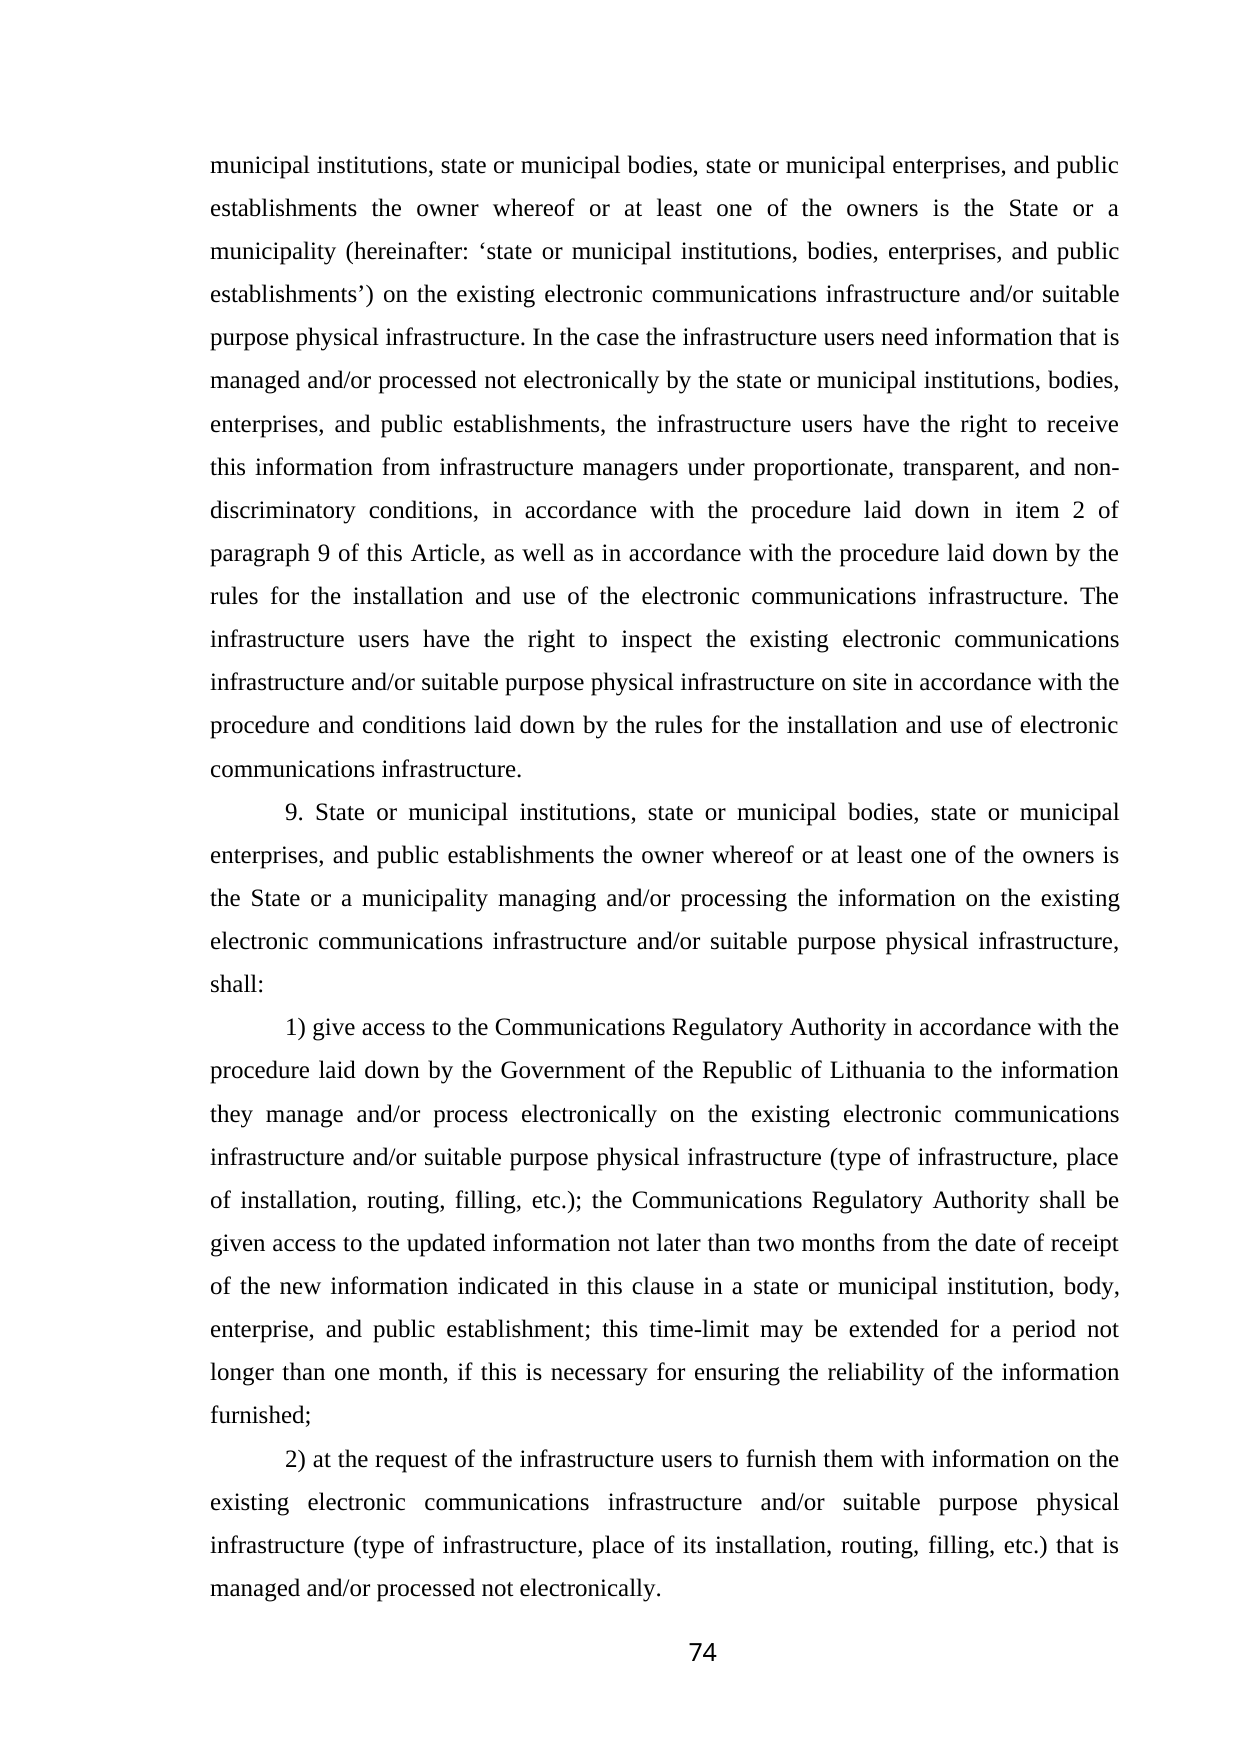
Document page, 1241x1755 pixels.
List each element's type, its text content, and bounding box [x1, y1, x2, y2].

text 2) at the request of the infrastructure users to furnish them with information on the existing electronic communications infrastructure and/or suitable purpose physical infrastructure (type of infrastructure, place of its installation, routing, filling, etc.) that is managed and/or processed not electronically. [210, 1444, 1120, 1602]
text 9. State or municipal institutions, state or municipal bodies, state or municipal enterprises, and public establishments the owner whereof or at least one of the owners is the State or a municipality managing and/or processing the information on the existing electronic communications infrastructure and/or suitable purpose physical infrastructure, shall: [210, 797, 1120, 998]
text 1) give access to the Communications Regulatory Authority in accordance with the procedure laid down by the Government of the Republic of Lithuania to the information they manage and/or process electronically on the existing electronic communications infrastructure and/or suitable purpose physical infrastructure (type of infrastructure, place of installation, routing, filling, etc.); the Communications Regulatory Authority shall be given access to the updated information not later than two months from the date of receipt of the new information indicated in this clause in a state or municipal institution, body, enterprise, and public establishment; this time-limit may be extended for a period not longer than one month, if this is necessary for ensuring the reliability of the information furnished; [210, 1012, 1120, 1429]
text municipal institutions, state or municipal bodies, state or municipal enterprises, and public establishments the owner whereof or at least one of the owners is the State or a municipality (hereinafter: ‘state or municipal institutions, bodies, enterprises, and public establishments’) on the existing electronic communications infrastructure and/or suitable purpose physical infrastructure. In the case the infrastructure users need information that is managed and/or processed not electronically by the state or municipal institutions, bodies, enterprises, and public establishments, the infrastructure users have the right to receive this information from infrastructure managers under proportionate, transparent, and non-discriminatory conditions, in accordance with the procedure laid down in item 2 of paragraph 9 of this Article, as well as in accordance with the procedure laid down by the rules for the installation and use of the electronic communications infrastructure. The infrastructure users have the right to inspect the existing electronic communications infrastructure and/or suitable purpose physical infrastructure on site in accordance with the procedure and conditions laid down by the rules for the installation and use of electronic communications infrastructure. [210, 150, 1120, 782]
